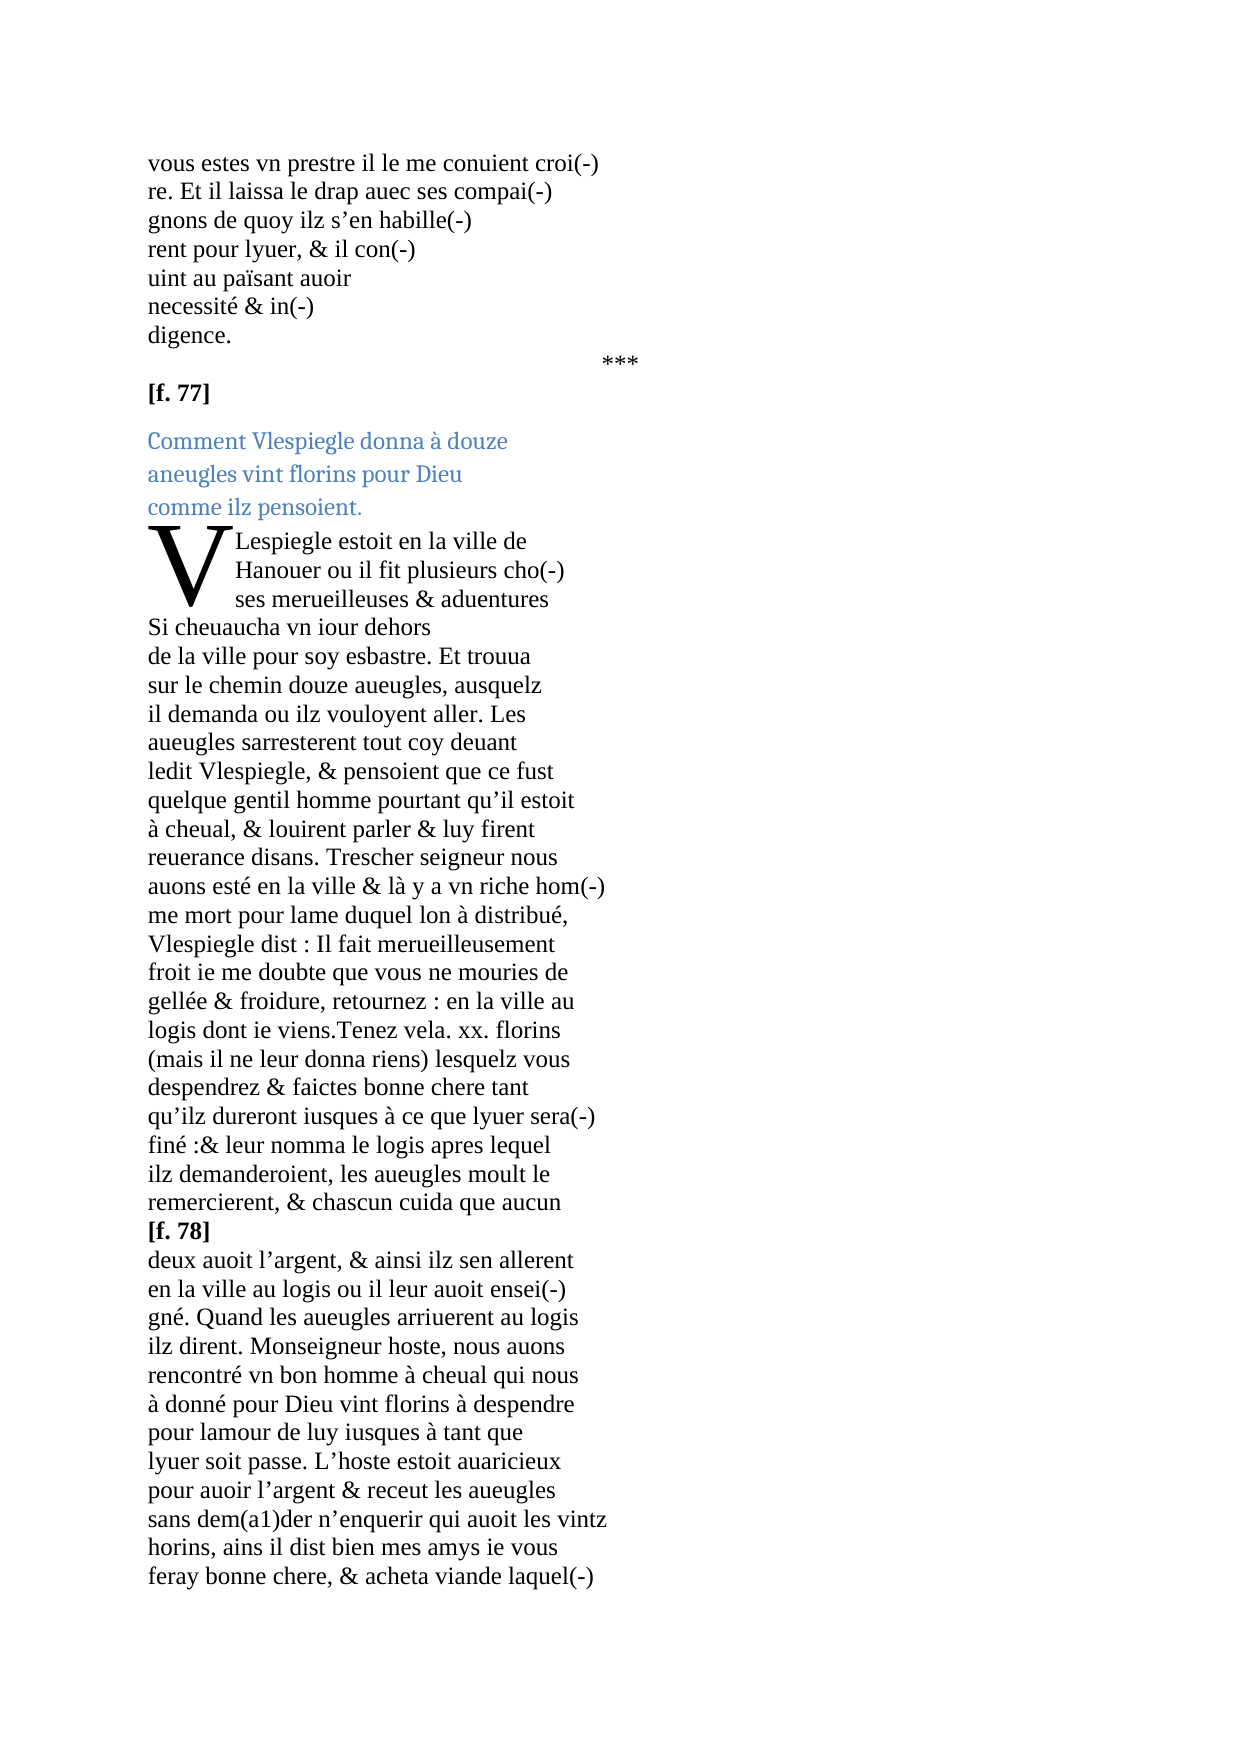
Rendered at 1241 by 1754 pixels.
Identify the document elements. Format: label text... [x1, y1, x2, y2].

text VLespiegle estoit en la ville de Hanouer ou il fit plusieurs cho(-) ses merueilleuses & aduentures Si cheuaucha vn iour dehors de la ville pour soy esbastre. Et trouua sur le chemin douze aueugles, ausquelz il demanda ou ilz vouloyent aller. Les aueugles sarresterent tout coy deuant ledit Vlespiegle, & pensoient que ce fust quelque gentil homme pourtant qu’il estoit à cheual, & louirent parler & luy firent reuerance disans. Trescher seigneur nous auons esté en la ville & là y a vn riche hom(-) me mort pour lame duquel lon à distribué, Vlespiegle dist : Il fait merueilleusement froit ie me doubte que vous ne mouries de gellée & froidure, retournez : en la ville au logis dont ie viens.Tenez vela. xx. florins (mais il ne leur donna riens) lesquelz vous despendrez & faictes bonne chere tant qu’ilz dureront iusques à ce que lyuer sera(-) finé :& leur nomma le logis apres lequel ilz demanderoient, les aueugles moult le remercierent, & chascun cuida que aucun [f. 78] [148, 526, 1093, 1245]
text deux auoit l’argent, & ainsi ilz sen allerent en la ville au logis ou il leur auoit ensei(-) gné. Quand les aueugles arriuerent au logis ilz dirent. Monseigneur hoste, nous auons rencontré vn bon homme à cheual qui nous à donné pour Dieu vint florins à despendre pour lamour de luy iusques à tant que lyuer soit passe. L’hoste estoit auaricieux pour auoir l’argent & receut les aueugles sans dem(a1)der n’enquerir qui auoit les vintz horins, ains il dist bien mes amys ie vous feray bonne chere, & acheta viande laquel(-) [148, 1245, 1093, 1590]
text *** [148, 349, 1093, 378]
subtitle Comment Vlespiegle donna à douze aneugles vint florins pour Dieu comme ilz pensoient. [148, 427, 1093, 522]
text vous estes vn prestre il le me conuient croi(-) re. Et il laissa le drap auec ses compai(-) gnons de quoy ilz s’en habille(-) rent pour lyuer, & il con(-) uint au païsant auoir necessité & in(-) digence. [148, 148, 1093, 349]
text [f. 77] [148, 378, 1093, 406]
